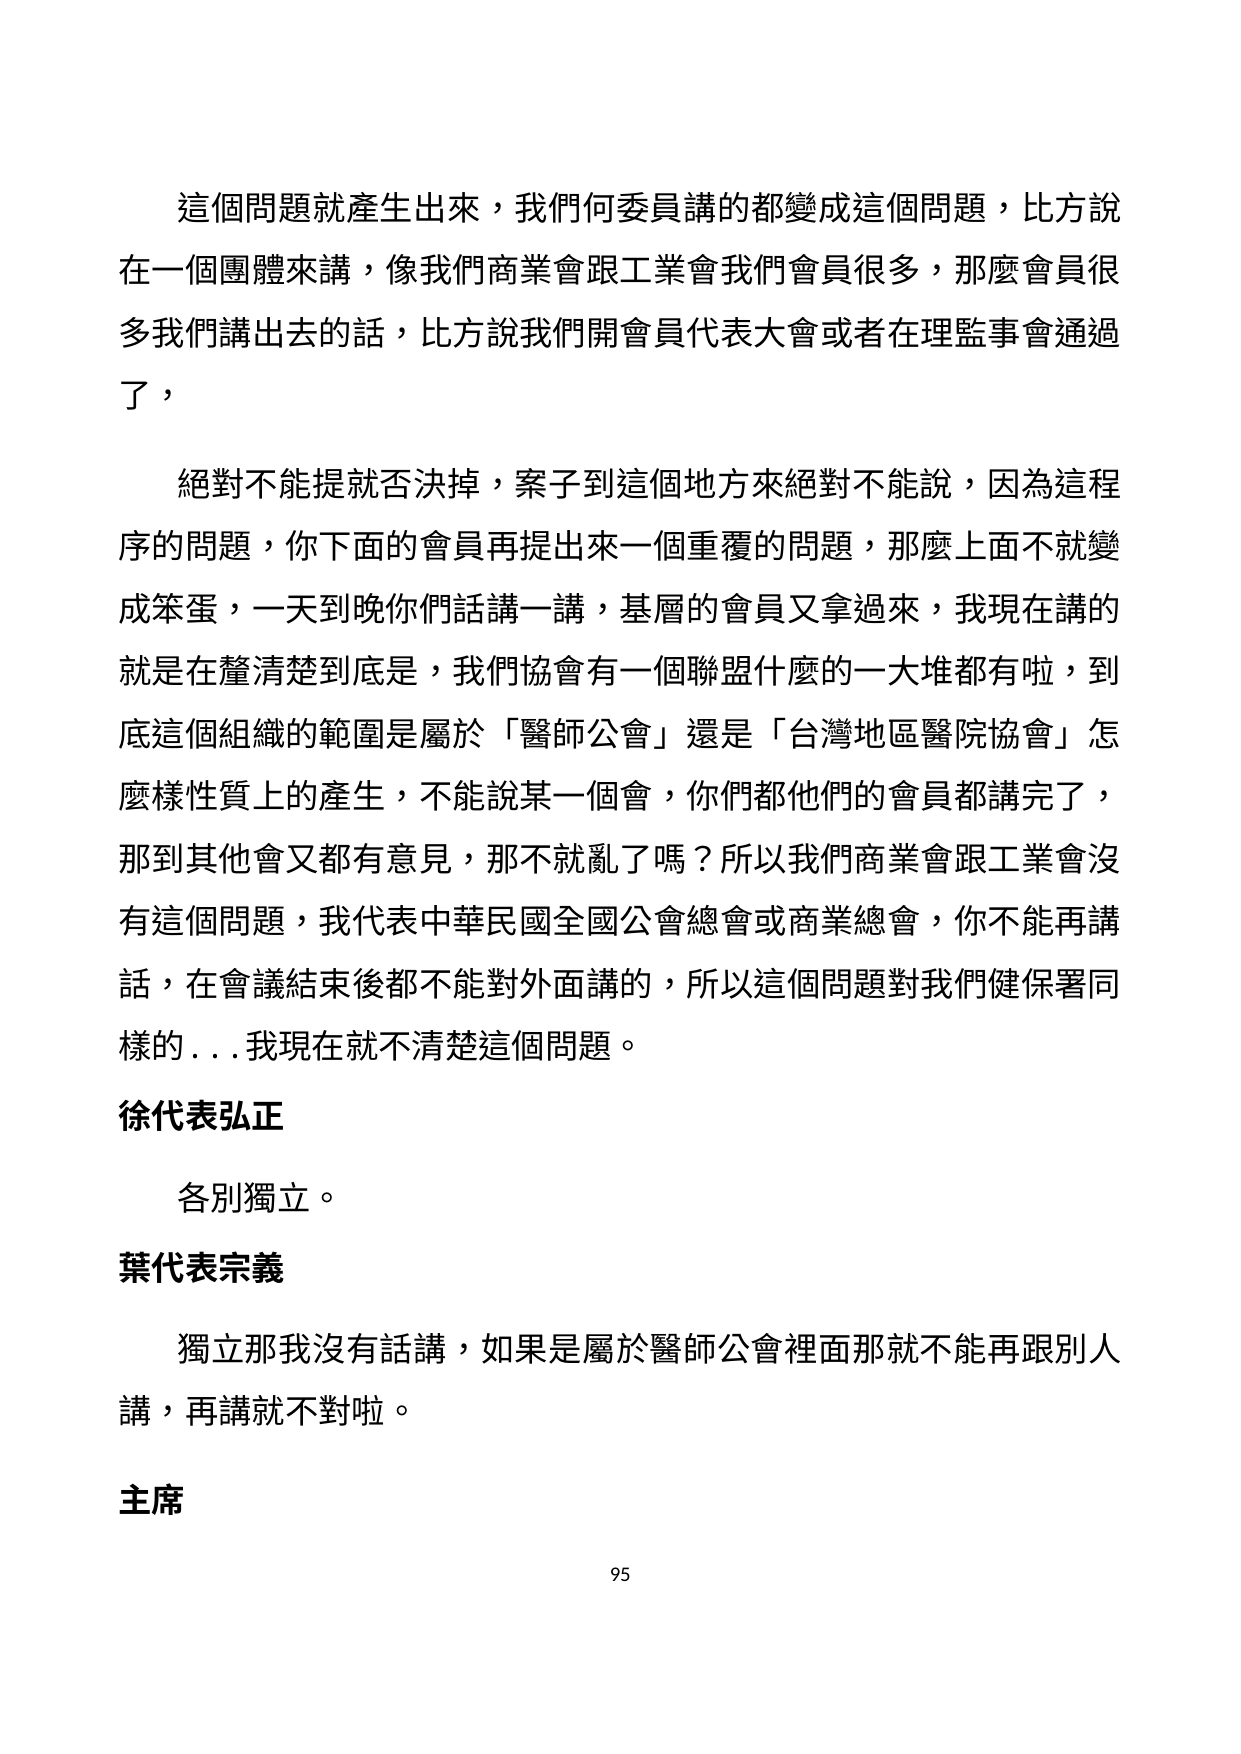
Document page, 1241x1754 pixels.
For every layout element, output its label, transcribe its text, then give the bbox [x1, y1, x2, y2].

text 各別獨立。 [118, 1154, 1122, 1217]
text 獨立那我沒有話講，如果是屬於醫師公會裡面那就不能再跟別人講，再講就不對啦。 [118, 1305, 1122, 1430]
text 主席 [118, 1457, 1122, 1519]
text 這個問題就產生出來，我們何委員講的都變成這個問題，比方說在一個團體來講，像我們商業會跟工業會我們會員很多，那麼會員很多我們講出去的話，比方說我們開會員代表大會或者在理監事會通過了， [118, 164, 1122, 414]
text 葉代表宗義 [118, 1224, 1122, 1287]
text 徐代表弘正 [118, 1073, 1122, 1135]
text 絕對不能提就否決掉，案子到這個地方來絕對不能說，因為這程序的問題，你下面的會員再提出來一個重覆的問題，那麼上面不就變成笨蛋，一天到晚你們話講一講，基層的會員又拿過來，我現在講的就是在釐清楚到底是，我們協會有一個聯盟什麼的一大堆都有啦，到底這個組織的範圍是屬於「醫師公會」還是「台灣地區醫院協會」怎麼樣性質上的產生，不能說某一個會，你們都他們的會員都講完了，那到其他會又都有意見，那不就亂了嗎？所以我們商業會跟工業會沒有這個問題，我代表中華民國全國公會總會或商業總會，你不能再講話，在會議結束後都不能對外面講的，所以這個問題對我們健保署同樣的...我現在就不清楚這個問題。 [118, 440, 1122, 1065]
